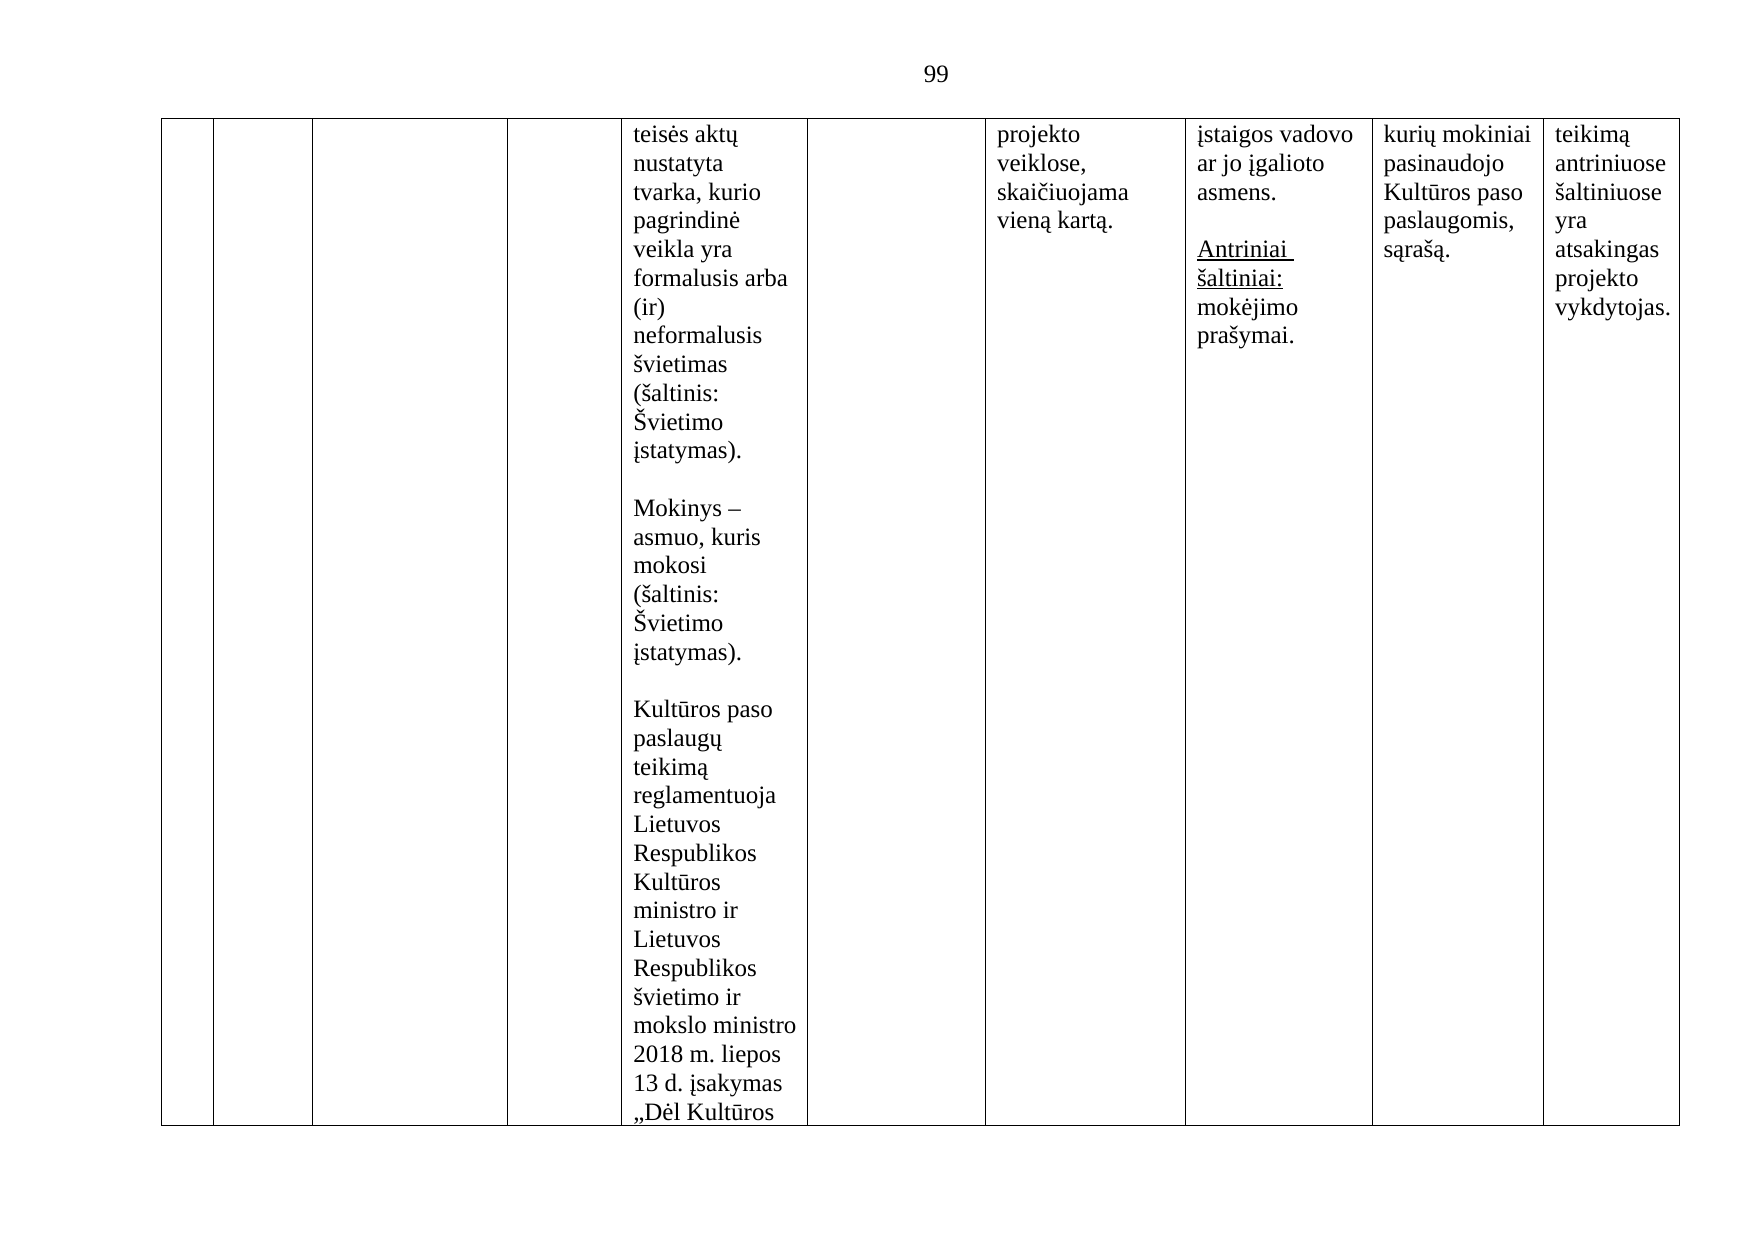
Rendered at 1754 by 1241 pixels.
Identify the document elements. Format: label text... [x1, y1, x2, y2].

table_cell kurių mokiniai pasinaudojo Kultūros paso paslaugomis, sąrašą. [1373, 119, 1543, 1125]
table_cell [162, 119, 213, 1125]
table_cell teikimą antriniuose šaltiniuose yra atsakingas projekto vykdytojas. [1544, 119, 1679, 1125]
table_cell projekto veiklose, skaičiuojama vieną kartą. [986, 119, 1185, 1125]
table_cell teisės aktų nustatyta tvarka, kurio pagrindinė veikla yra formalusis arba (ir) neformalusis švietimas (šaltinis: Švietimo įstatymas). Mokinys – asmuo, kuris mokosi (šaltinis: Švietimo įstatymas). Kultūros paso paslaugų teikimą reglamentuoja Lietuvos Respublikos Kultūros ministro ir Lietuvos Respublikos švietimo ir mokslo ministro 2018 m. liepos 13 d. įsakymas „Dėl Kultūros [622, 119, 807, 1125]
table_cell [214, 119, 312, 1125]
table_cell [808, 119, 985, 1125]
table_cell [508, 119, 621, 1125]
table_cell įstaigos vadovo ar jo įgalioto asmens. Antriniai šaltiniai: mokėjimo prašymai. [1186, 119, 1372, 1125]
table_cell [313, 119, 507, 1125]
